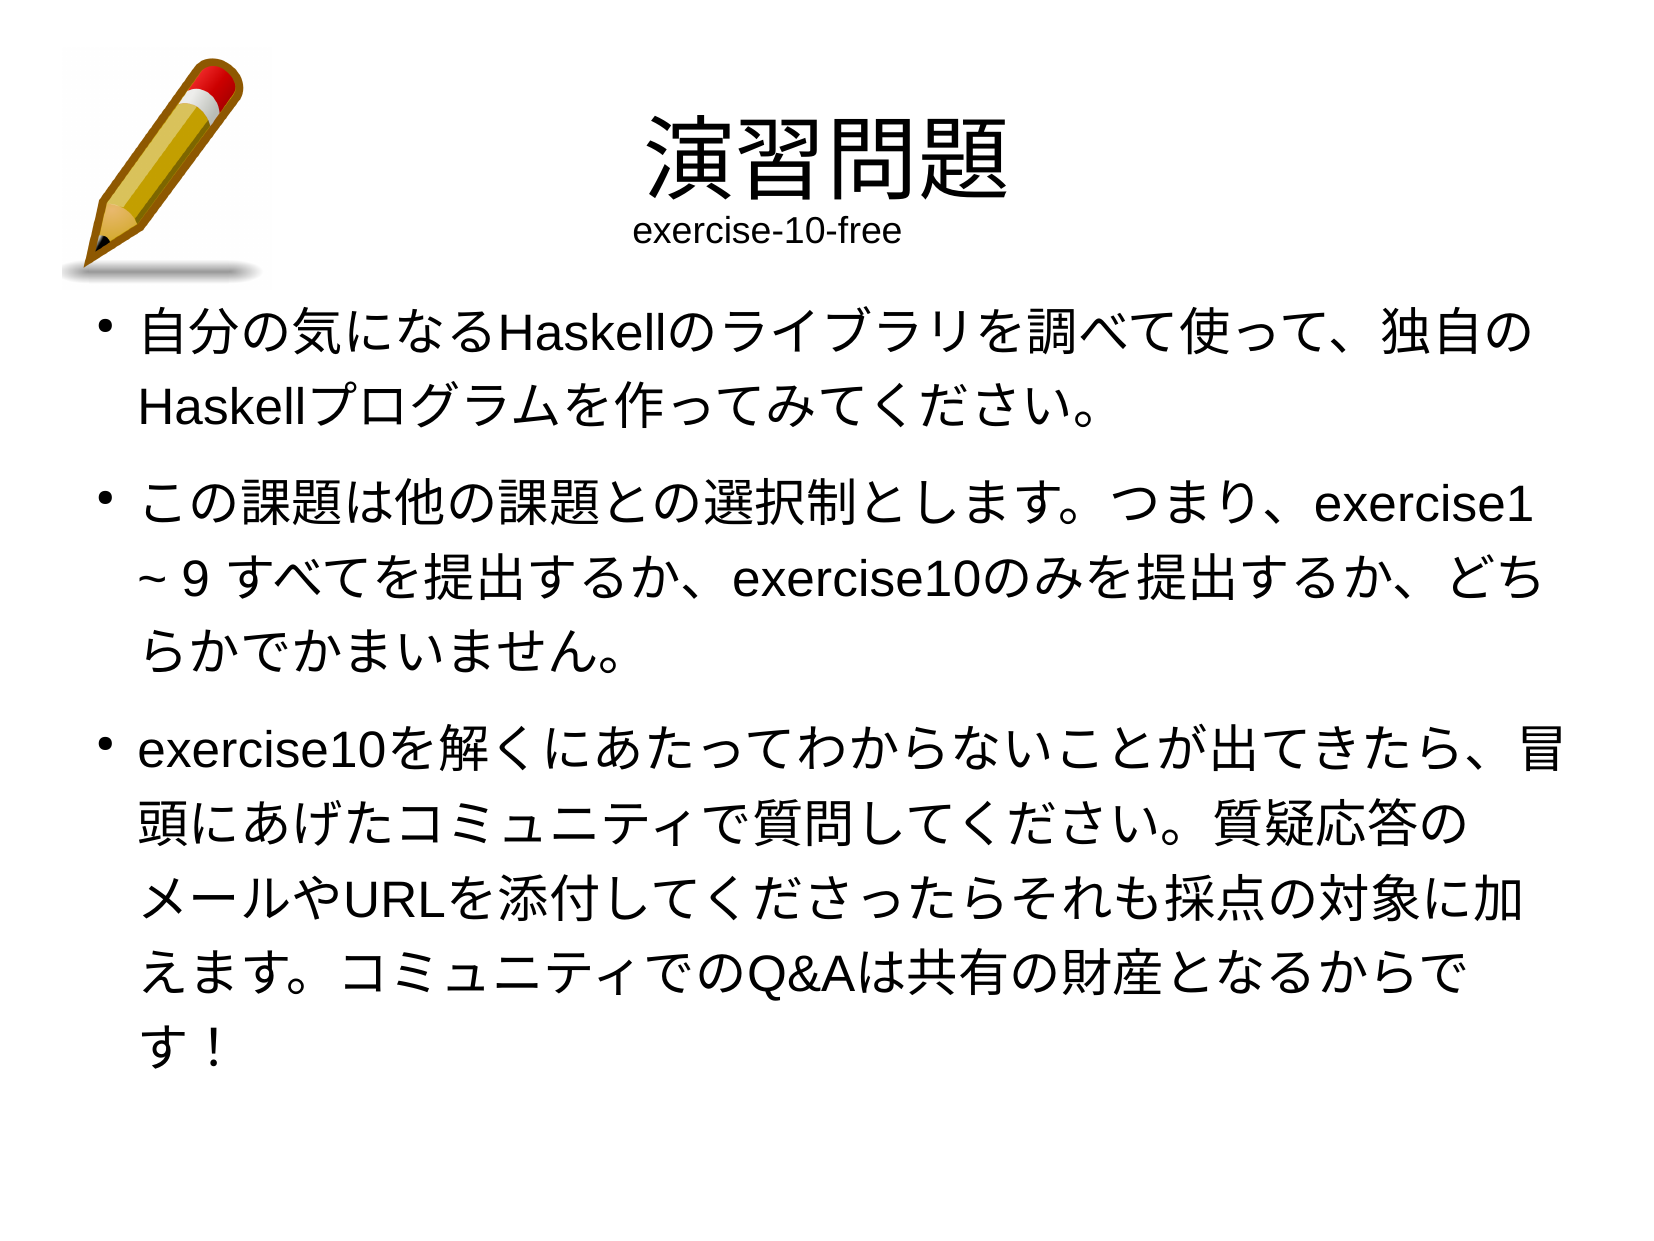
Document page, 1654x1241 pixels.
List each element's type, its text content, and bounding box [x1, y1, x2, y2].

picture [62, 47, 272, 290]
title 演習問題 [272, 49, 1571, 257]
text_box exercise-10-free [617, 201, 1123, 301]
list 自分の気になるHaskellのライブラリを調べて使って、独自のHaskellプログラムを作ってみてください。 この課題は他の課題との選択制とします。つまり、exercise1 ~ 9 すべてを提出するか、exercise10のみを提出するか、どちらかでかまいません。 exercise10を解くにあたってわからないことが出てきたら、冒頭にあげたコミュニティで質問してください。質疑応答のメールやURLを添付してくださったらそれも採点の対象に加えます。コミュニティでのQ&Aは共有の財産となるからです！ [82, 290, 1571, 1087]
